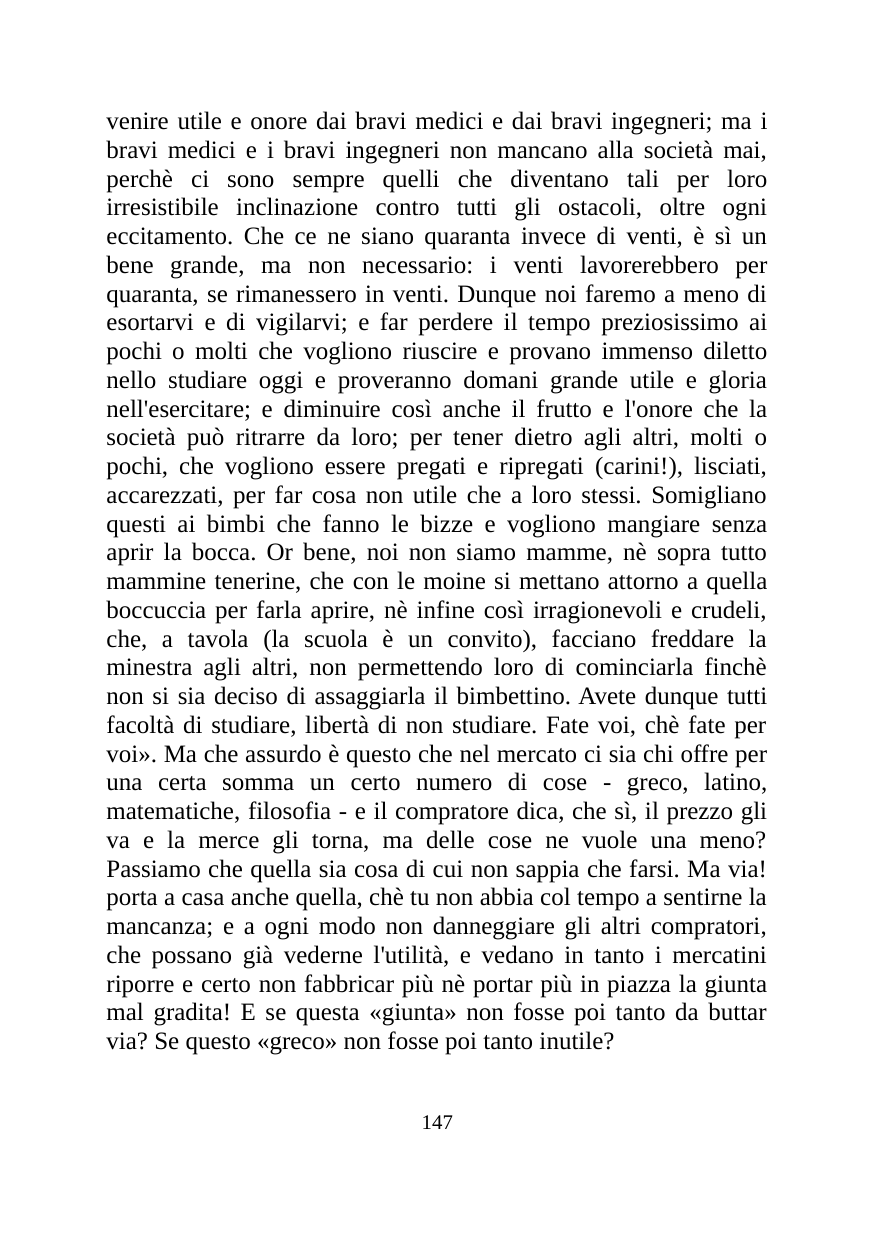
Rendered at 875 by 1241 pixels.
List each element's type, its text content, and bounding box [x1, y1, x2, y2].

text venire utile e onore dai bravi medici e dai bravi ingegneri; ma i bravi medici e i bravi ingegneri non mancano alla società mai, perchè ci sono sempre quelli che diventano tali per loro irresistibile inclinazione contro tutti gli ostacoli, oltre ogni eccitamento. Che ce ne siano quaranta invece di venti, è sì un bene grande, ma non necessario: i venti lavorerebbero per quaranta, se rimanessero in venti. Dunque noi faremo a meno di esortarvi e di vigilarvi; e far perdere il tempo preziosissimo ai pochi o molti che vogliono riuscire e provano immenso diletto nello studiare oggi e proveranno domani grande utile e gloria nell'esercitare; e diminuire così anche il frutto e l'onore che la società può ritrarre da loro; per tener dietro agli altri, molti o pochi, che vogliono essere pregati e ripregati (carini!), lisciati, accarezzati, per far cosa non utile che a loro stessi. Somigliano questi ai bimbi che fanno le bizze e vogliono mangiare senza aprir la bocca. Or bene, noi non siamo mamme, nè sopra tutto mammine tenerine, che con le moine si mettano attorno a quella boccuccia per farla aprire, nè infine così irragionevoli e crudeli, che, a tavola (la scuola è un convito), facciano freddare la minestra agli altri, non permettendo loro di cominciarla finchè non si sia deciso di assaggiarla il bimbettino. Avete dunque tutti facoltà di studiare, libertà di non studiare. Fate voi, chè fate per voi». Ma che assurdo è questo che nel mercato ci sia chi offre per una certa somma un certo numero di cose - greco, latino, matematiche, filosofia - e il compratore dica, che sì, il prezzo gli va e la merce gli torna, ma delle cose ne vuole una meno? Passiamo che quella sia cosa di cui non sappia che farsi. Ma via! porta a casa anche quella, chè tu non abbia col tempo a sentirne la mancanza; e a ogni modo non danneggiare gli altri compratori, che possano già vederne l'utilità, e vedano in tanto i mercatini riporre e certo non fabbricar più nè portar più in piazza la giunta mal gradita! E se questa «giunta» non fosse poi tanto da buttar via? Se questo «greco» non fosse poi tanto inutile? [106, 106, 768, 1055]
